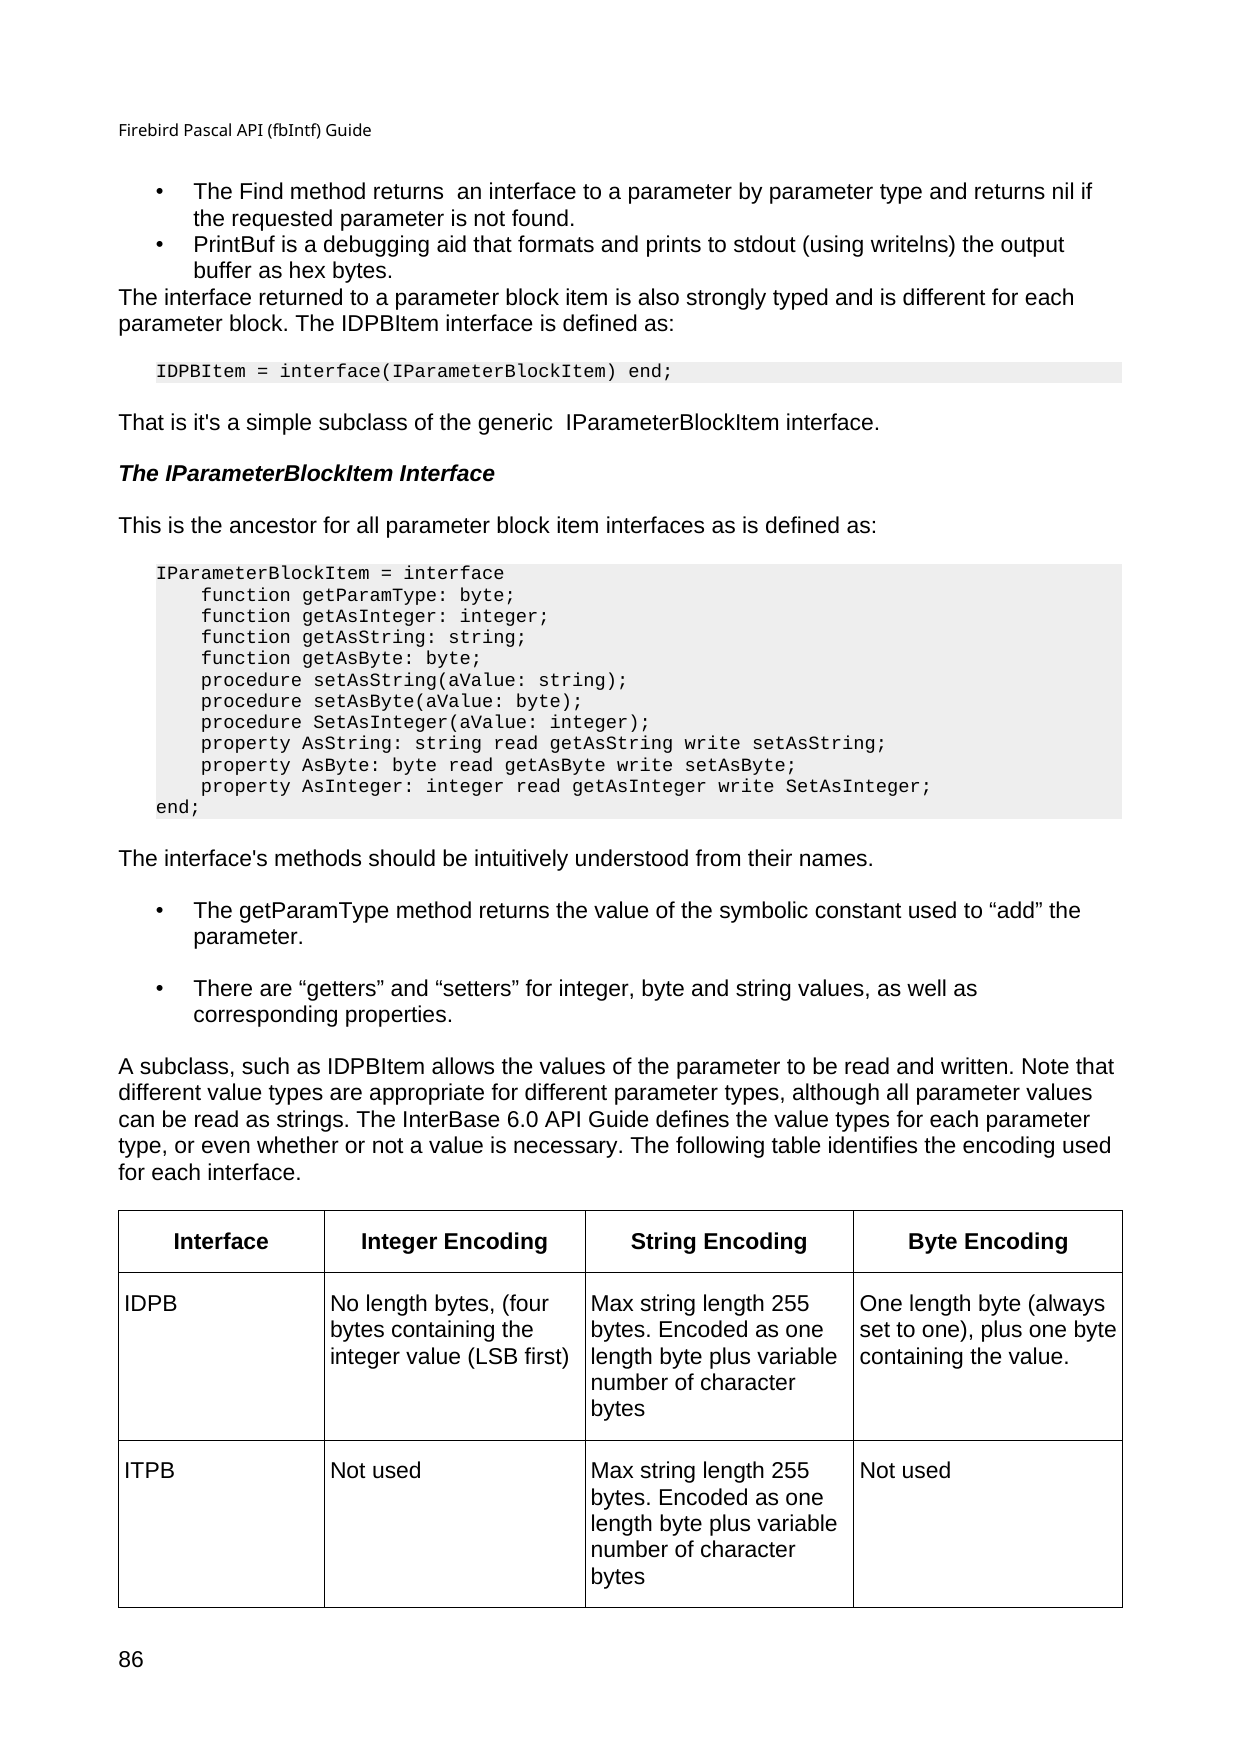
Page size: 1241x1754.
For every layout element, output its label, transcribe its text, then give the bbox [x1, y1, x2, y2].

table_header Interface [119, 1211, 324, 1272]
text end; [156, 798, 1122, 819]
list There are “getters” and “setters” for integer, byte and string values, as well as corresponding properties. [156, 975, 1122, 1027]
table_header String Encoding [586, 1211, 853, 1272]
table_cell IDPB [119, 1273, 324, 1439]
list The getParamType method returns the value of the symbolic constant used to “add” the parameter. [156, 897, 1122, 949]
text This is the ancestor for all parameter block item interfaces as is defined as: [118, 512, 1122, 539]
table_cell ITPB [119, 1441, 324, 1607]
text procedure setAsByte(aValue: byte); [156, 692, 1122, 713]
text function getAsString: string; [156, 628, 1122, 649]
text function getAsInteger: integer; [156, 607, 1122, 628]
text property AsString: string read getAsString write setAsString; [156, 734, 1122, 755]
text A subclass, such as IDPBItem allows the values of the parameter to be read and written. Note that different value types are appropriate for different parameter types, although all parameter values can be read as strings. The InterBase 6.0 API Guide defines the value types for each parameter type, or even whether or not a value is necessary. The following table identifies the encoding used for each interface. [118, 1053, 1122, 1185]
text function getParamType: byte; [156, 585, 1122, 607]
list The Find method returns an interface to a parameter by parameter type and returns nil if the requested parameter is not found. [156, 178, 1122, 231]
text property AsByte: byte read getAsByte write setAsByte; [156, 755, 1122, 777]
text The interface returned to a parameter block item is also strongly typed and is different for each parameter block. The IDPBItem interface is defined as: [118, 283, 1122, 336]
table_header Byte Encoding [854, 1211, 1122, 1272]
table_cell Not used [325, 1441, 585, 1607]
table_cell Max string length 255 bytes. Encoded as one length byte plus variable number of character bytes [586, 1441, 853, 1607]
text The interface's methods should be intuitively understood from their names. [118, 845, 1122, 871]
table_header Integer Encoding [325, 1211, 585, 1272]
text IParameterBlockItem = interface [156, 564, 1122, 585]
text procedure setAsString(aValue: string); [156, 670, 1122, 692]
list PrintBuf is a debugging aid that formats and prints to stdout (using writelns) the output buffer as hex bytes. [156, 231, 1122, 283]
table_cell No length bytes, (four bytes containing the integer value (LSB first) [325, 1273, 585, 1439]
text That is it's a simple subclass of the generic IParameterBlockItem interface. [118, 408, 1122, 435]
text procedure SetAsInteger(aValue: integer); [156, 713, 1122, 734]
text IDPBItem = interface(IParameterBlockItem) end; [156, 362, 1122, 383]
table_cell Max string length 255 bytes. Encoded as one length byte plus variable number of character bytes [586, 1273, 853, 1439]
text function getAsByte: byte; [156, 649, 1122, 670]
table_cell Not used [854, 1441, 1122, 1607]
table_cell One length byte (always set to one), plus one byte containing the value. [854, 1273, 1122, 1439]
text The IParameterBlockItem Interface [118, 460, 1122, 487]
text property AsInteger: integer read getAsInteger write SetAsInteger; [156, 777, 1122, 798]
